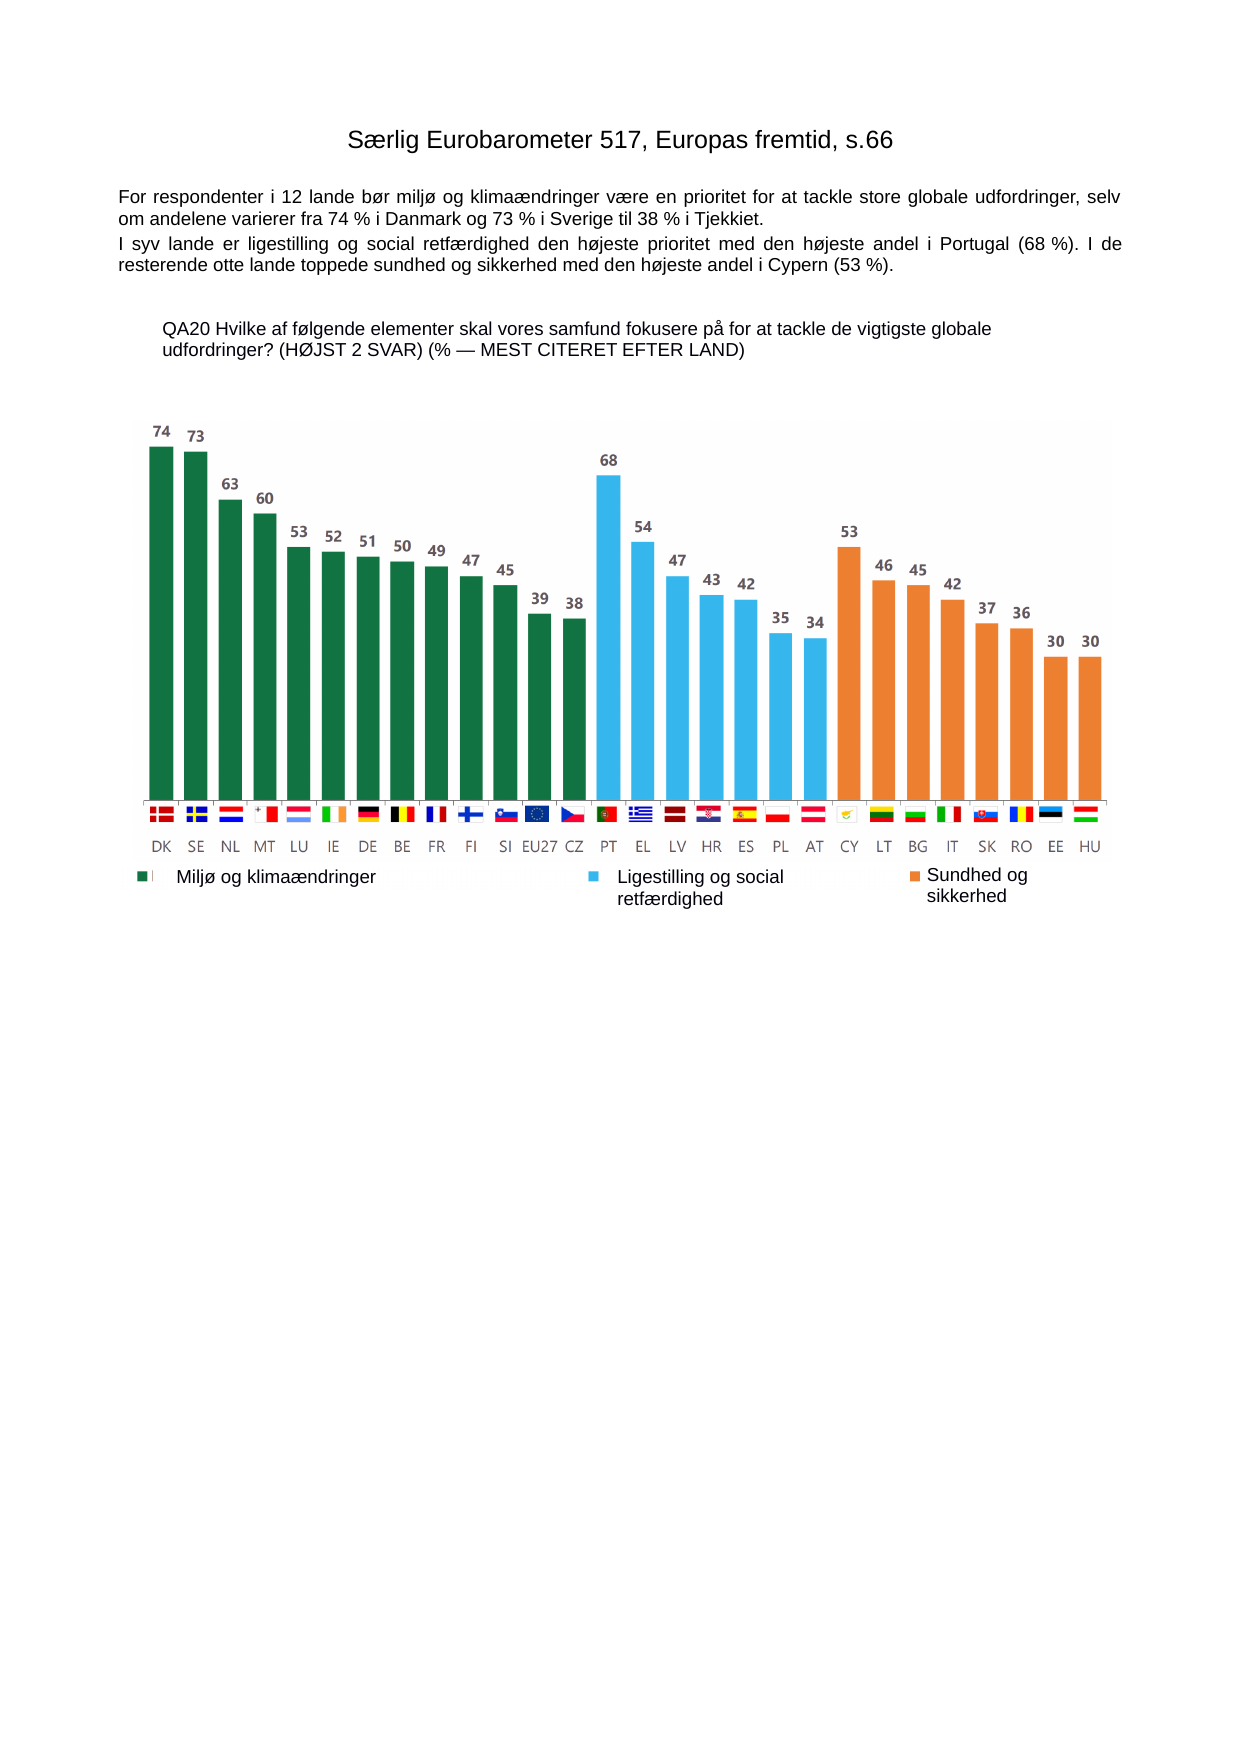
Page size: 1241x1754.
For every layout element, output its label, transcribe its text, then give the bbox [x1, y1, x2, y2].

picture [118, 866, 948, 892]
text For respondenter i 12 lande bør miljø og klimaændringer være en prioritet for at tackle store globale udfordringer, selv om andelene varierer fra 74 % i Danmark og 73 % i Sverige til 38 % i Tjekkiet. [118, 186, 1122, 229]
picture [132, 420, 1112, 862]
text I syv lande er ligestilling og social retfærdighed den højeste prioritet med den højeste andel i Portugal (68 %). I de resterende otte lande toppede sundhed og sikkerhed med den højeste andel i Cypern (53 %). [118, 232, 1122, 276]
